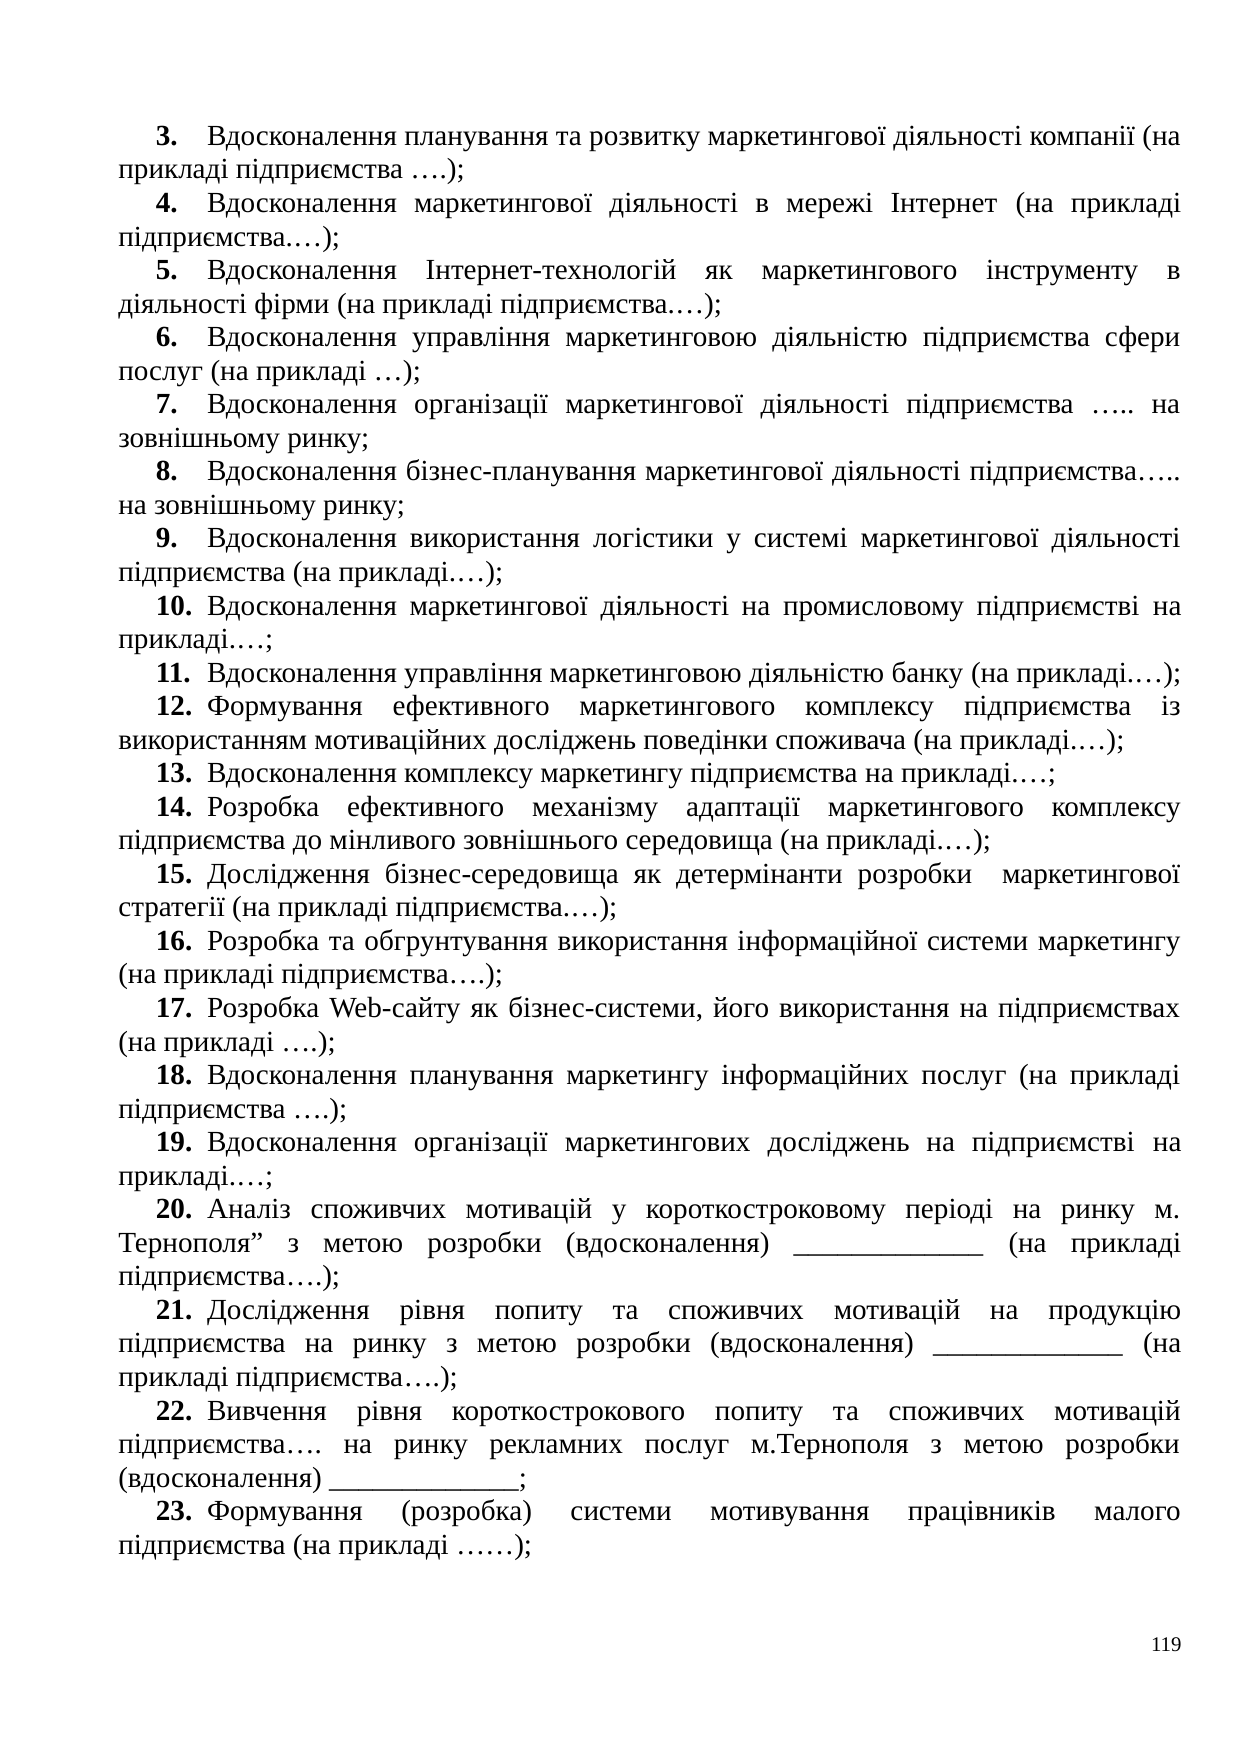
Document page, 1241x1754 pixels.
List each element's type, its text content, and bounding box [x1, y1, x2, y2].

list Дослідження бізнес-середовища як детермінанти розробки маркетингової стратегії (на прикладі підприємства.…); [118, 856, 1181, 923]
list Вдосконалення Інтернет-технологій як маркетингового інструменту в діяльності фірми (на прикладі підприємства.…); [118, 252, 1181, 319]
list Вдосконалення управління маркетинговою діяльністю банку (на прикладі.…); [118, 655, 1181, 688]
list Розробка та обгрунтування використання інформаційної системи маркетингу (на прикладі підприємства….); [118, 923, 1181, 990]
list Вдосконалення комплексу маркетингу підприємства на прикладі.…; [118, 755, 1181, 789]
list Розробка Web-сайту як бізнес-системи, його використання на підприємствах (на прикладі ….); [118, 990, 1181, 1057]
list Вдосконалення бізнес-планування маркетингової діяльності підприємства….. на зовнішньому ринку; [118, 453, 1181, 521]
list Розробка ефективного механізму адаптації маркетингового комплексу підприємства до мінливого зовнішнього середовища (на прикладі.…); [118, 789, 1181, 856]
list Вдосконалення використання логістики у системі маркетингової діяльності підприємства (на прикладі.…); [118, 521, 1181, 588]
title Аналіз споживчих мотивацій у короткостроковому періоді на ринку м. Тернополя” з метою розробки (вдосконалення) _____________ (на прикладі підприємства….); [118, 1191, 1181, 1292]
list Вивчення рівня короткострокового попиту та споживчих мотивацій підприємства…. на ринку рекламних послуг м.Тернополя з метою розробки (вдосконалення) _____________; [118, 1393, 1181, 1493]
list Вдосконалення маркетингової діяльності в мережі Інтернет (на прикладі підприємства.…); [118, 185, 1181, 252]
list Формування ефективного маркетингового комплексу підприємства із використанням мотиваційних досліджень поведінки споживача (на прикладі.…); [118, 688, 1181, 755]
list Вдосконалення планування та розвитку маркетингової діяльності компанії (на прикладі підприємства ….); [118, 118, 1181, 185]
list Вдосконалення організації маркетингових досліджень на підприємстві на прикладі.…; [118, 1124, 1181, 1191]
list Вдосконалення організації маркетингової діяльності підприємства ….. на зовнішньому ринку; [118, 386, 1181, 453]
list Вдосконалення маркетингової діяльності на промисловому підприємстві на прикладі.…; [118, 588, 1181, 655]
list Формування (розробка) системи мотивування працівників малого підприємства (на прикладі ……); [118, 1493, 1181, 1560]
list Вдосконалення планування маркетингу інформаційних послуг (на прикладі підприємства ….); [118, 1057, 1181, 1124]
title Дослідження рівня попиту та споживчих мотивацій на продукцію підприємства на ринку з метою розробки (вдосконалення) _____________ (на прикладі підприємства….); [118, 1292, 1181, 1393]
list Вдосконалення управління маркетинговою діяльністю підприємства сфери послуг (на прикладі …); [118, 319, 1181, 386]
